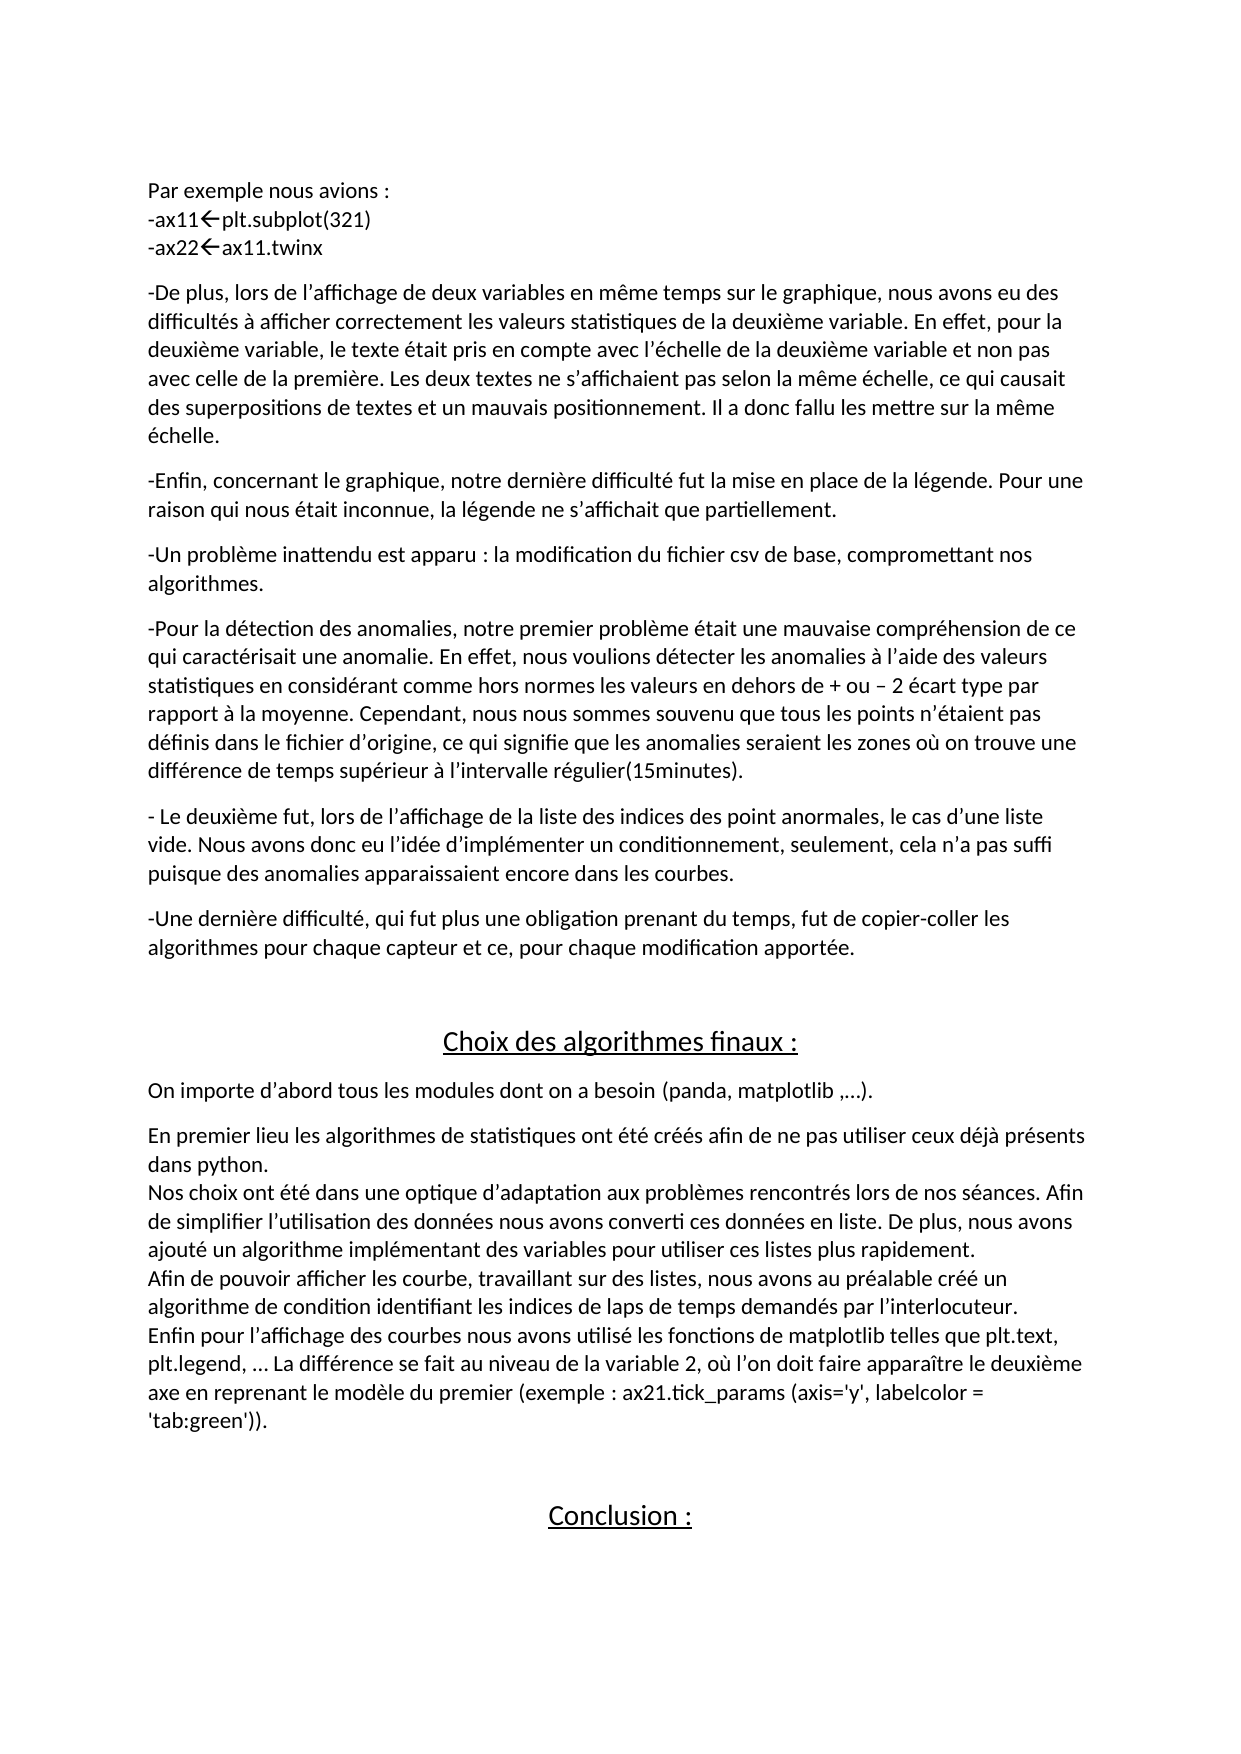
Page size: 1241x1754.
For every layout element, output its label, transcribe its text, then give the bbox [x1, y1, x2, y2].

text -De plus, lors de l’affichage de deux variables en même temps sur le graphique, nous avons eu des difficultés à afficher correctement les valeurs statistiques de la deuxième variable. En effet, pour la deuxième variable, le texte était pris en compte avec l’échelle de la deuxième variable et non pas avec celle de la première. Les deux textes ne s’affichaient pas selon la même échelle, ce qui causait des superpositions de textes et un mauvais positionnement. Il a donc fallu les mettre sur la même échelle. [148, 278, 1093, 449]
text En premier lieu les algorithmes de statistiques ont été créés afin de ne pas utiliser ceux déjà présents dans python. Nos choix ont été dans une optique d’adaptation aux problèmes rencontrés lors de nos séances. Afin de simplifier l’utilisation des données nous avons converti ces données en liste. De plus, nous avons ajouté un algorithme implémentant des variables pour utiliser ces listes plus rapidement. Afin de pouvoir afficher les courbe, travaillant sur des listes, nous avons au préalable créé un algorithme de condition identifiant les indices de laps de temps demandés par l’interlocuteur. Enfin pour l’affichage des courbes nous avons utilisé les fonctions de matplotlib telles que plt.text, plt.legend, … La différence se fait au niveau de la variable 2, où l’on doit faire apparaître le deuxième axe en reprenant le modèle du premier (exemple : ax21.tick_params (axis='y', labelcolor = 'tab:green')). [148, 1121, 1093, 1434]
text - Le deuxième fut, lors de l’affichage de la liste des indices des point anormales, le cas d’une liste vide. Nous avons donc eu l’idée d’implémenter un conditionnement, seulement, cela n’a pas suffi puisque des anomalies apparaissaient encore dans les courbes. [148, 802, 1093, 887]
text -Une dernière difficulté, qui fut plus une obligation prenant du temps, fut de copier-coller les algorithmes pour chaque capteur et ce, pour chaque modification apportée. [148, 904, 1093, 961]
text On importe d’abord tous les modules dont on a besoin (panda, matplotlib ,…). [148, 1076, 1093, 1104]
text -Un problème inattendu est apparu : la modification du fichier csv de base, compromettant nos algorithmes. [148, 540, 1093, 597]
text -Enfin, concernant le graphique, notre dernière difficulté fut la mise en place de la légende. Pour une raison qui nous était inconnue, la légende ne s’affichait que partiellement. [148, 466, 1093, 523]
text -Pour la détection des anomalies, notre premier problème était une mauvaise compréhension de ce qui caractérisait une anomalie. En effet, nous voulions détecter les anomalies à l’aide des valeurs statistiques en considérant comme hors normes les valeurs en dehors de + ou – 2 écart type par rapport à la moyenne. Cependant, nous nous sommes souvenu que tous les points n’étaient pas définis dans le fichier d’origine, ce qui signifie que les anomalies seraient les zones où on trouve une différence de temps supérieur à l’intervalle régulier(15minutes). [148, 614, 1093, 784]
text Conclusion : [148, 1497, 1093, 1533]
text Par exemple nous avions : -ax11plt.subplot(321) -ax22ax11.twinx [148, 148, 1093, 261]
text Choix des algorithmes finaux : [148, 1023, 1093, 1059]
